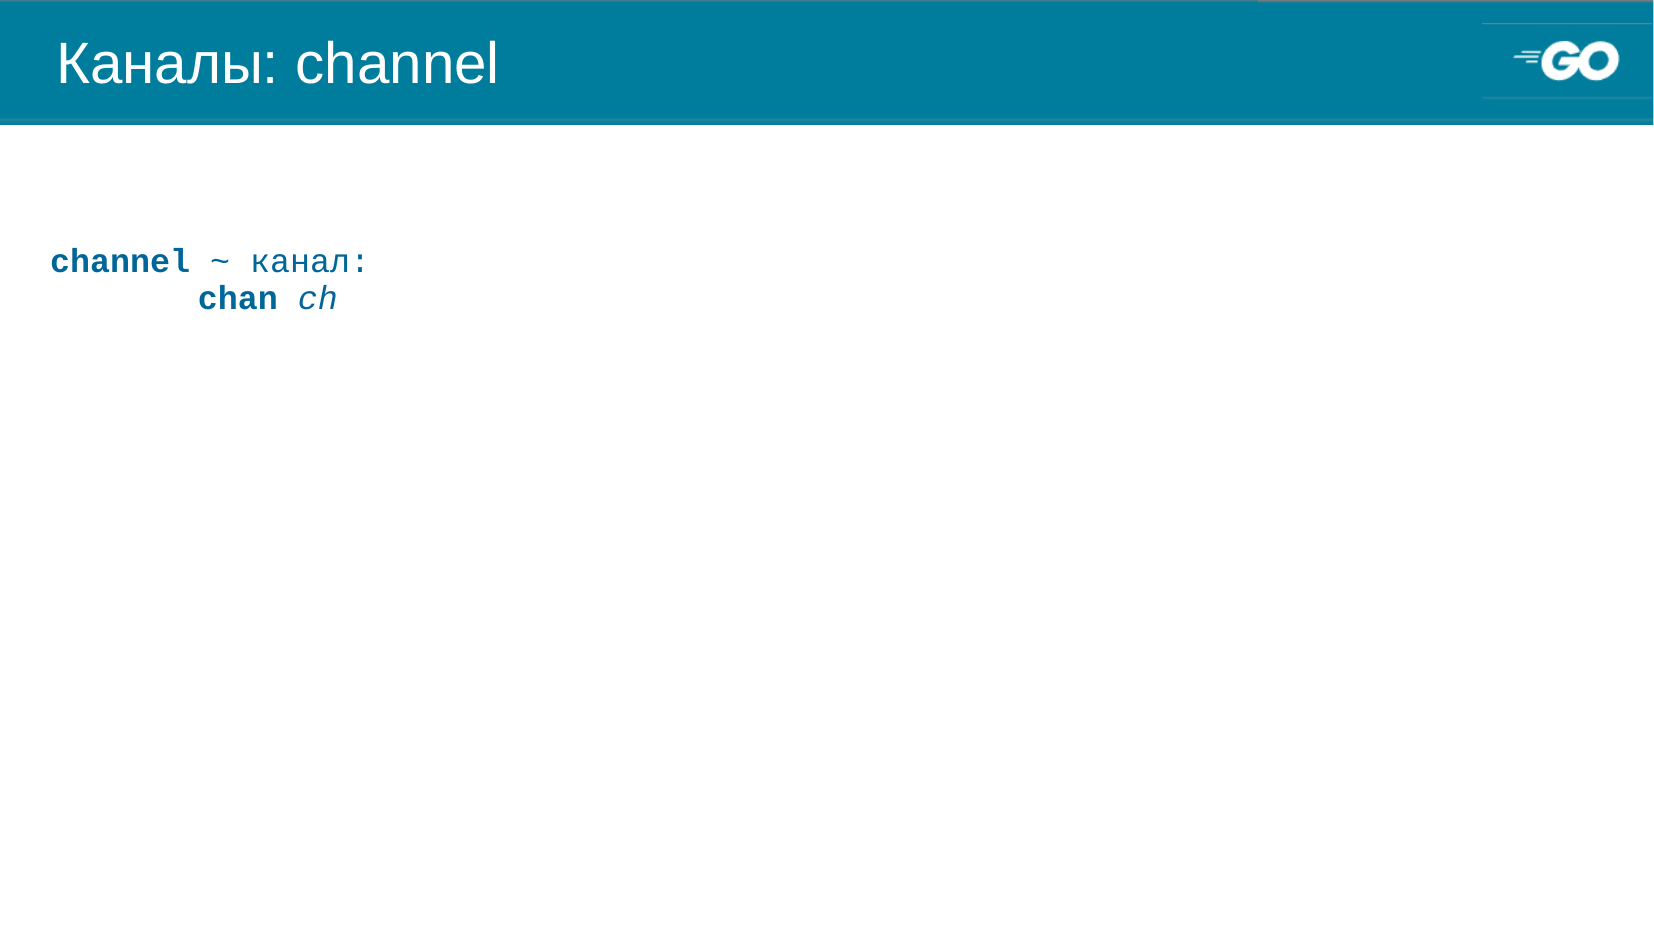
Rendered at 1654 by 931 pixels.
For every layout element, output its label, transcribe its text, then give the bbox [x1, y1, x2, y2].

text_box channel ~ канал: chan ch [35, 124, 1619, 898]
text_box Каналы: channel [41, 23, 1495, 104]
picture [1542, 41, 1619, 81]
